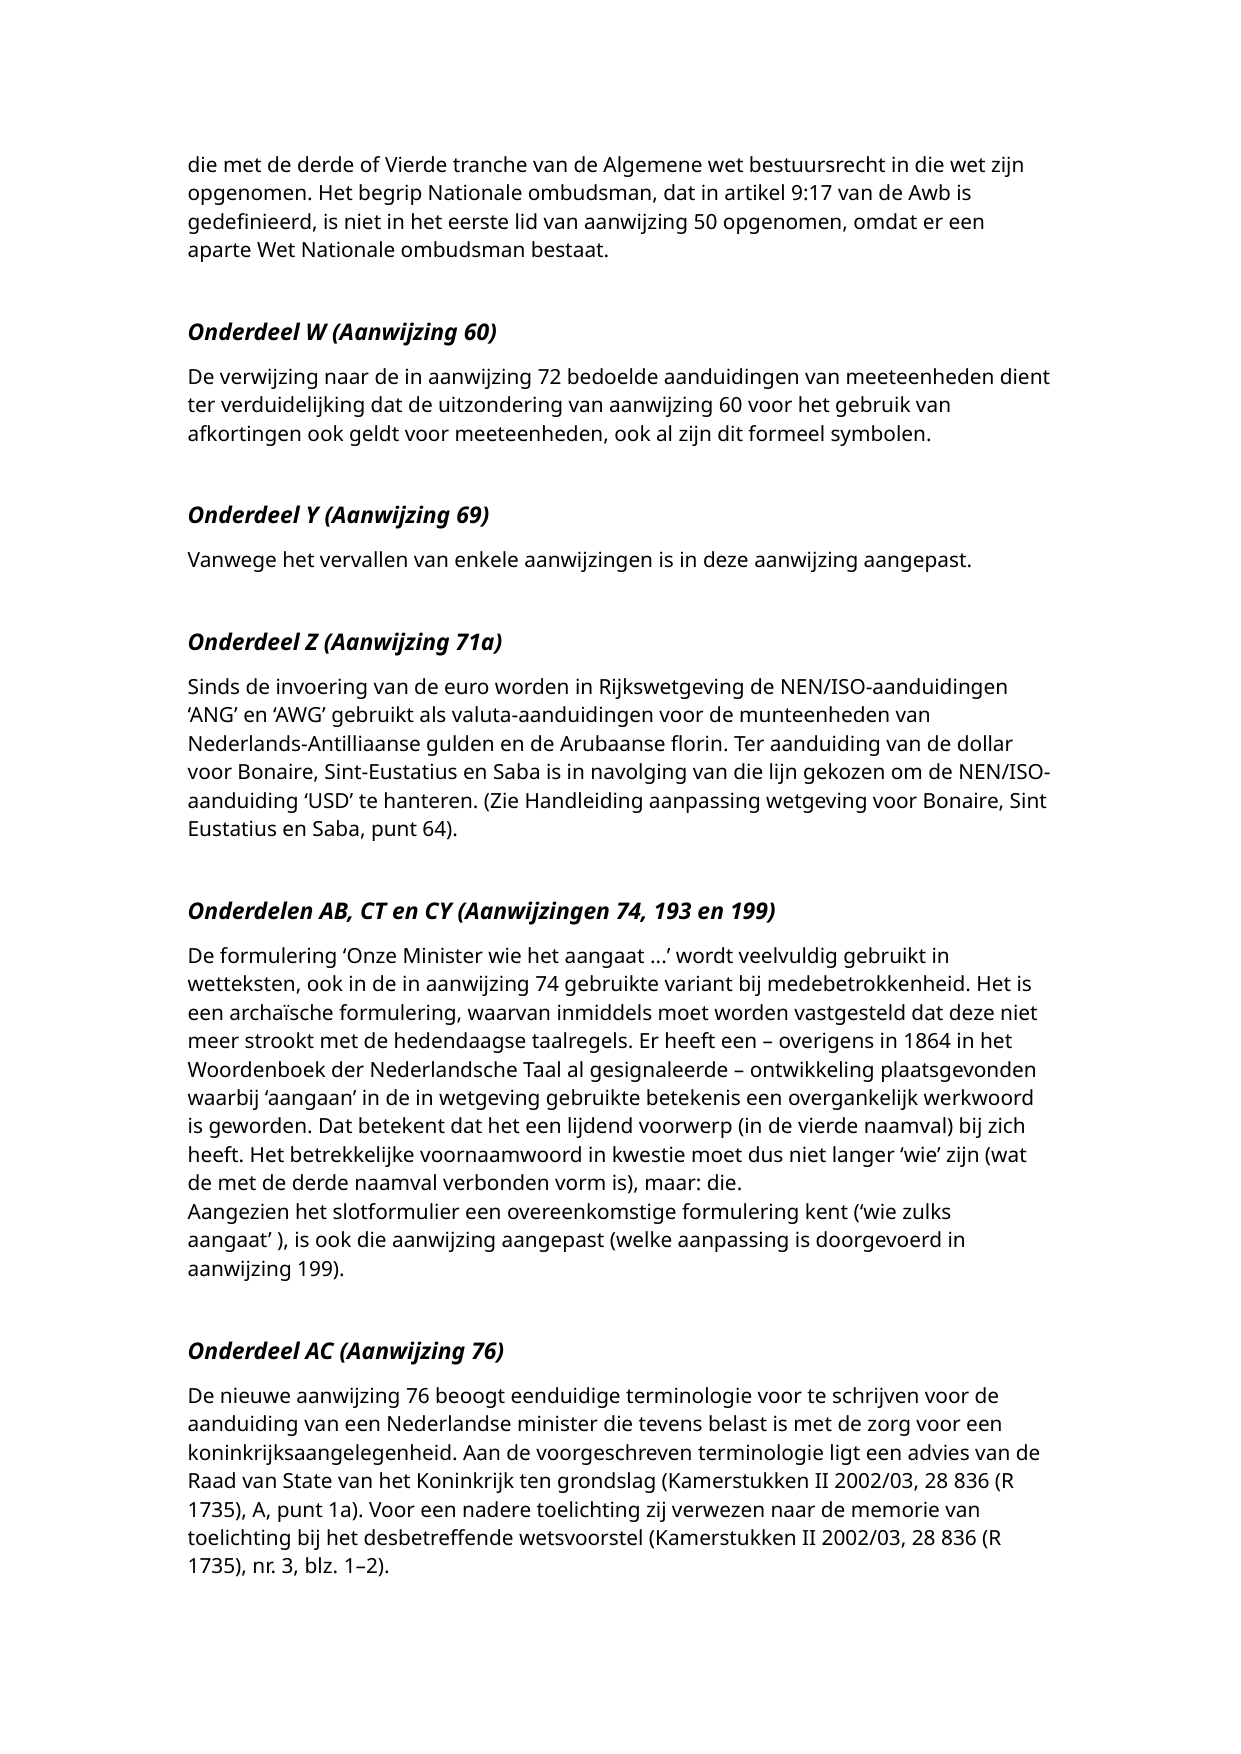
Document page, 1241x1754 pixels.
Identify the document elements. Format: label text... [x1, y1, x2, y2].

text De formulering ‘Onze Minister wie het aangaat ...’ wordt veelvuldig gebruikt in wetteksten, ook in de in aanwijzing 74 gebruikte variant bij medebetrokkenheid. Het is een archaïsche formulering, waarvan inmiddels moet worden vastgesteld dat deze niet meer strookt met de hedendaagse taalregels. Er heeft een – overigens in 1864 in het Woordenboek der Nederlandsche Taal al gesignaleerde – ontwikkeling plaatsgevonden waarbij ‘aangaan’ in de in wetgeving gebruikte betekenis een overgankelijk werkwoord is geworden. Dat betekent dat het een lijdend voorwerp (in de vierde naamval) bij zich heeft. Het betrekkelijke voornaamwoord in kwestie moet dus niet langer ‘wie’ zijn (wat de met de derde naamval verbonden vorm is), maar: die. [187, 941, 1053, 1197]
text De verwijzing naar de in aanwijzing 72 bedoelde aanduidingen van meeteenheden dient ter verduidelijking dat de uitzondering van aanwijzing 60 voor het gebruik van afkortingen ook geldt voor meeteenheden, ook al zijn dit formeel symbolen. [187, 362, 1053, 447]
subtitle Onderdelen AB, CT en CY (Aanwijzingen 74, 193 en 199) [187, 895, 1053, 926]
subtitle Onderdeel W (Aanwijzing 60) [187, 316, 1053, 347]
text Sinds de invoering van de euro worden in Rijkswetgeving de NEN/ISO-aanduidingen ‘ANG’ en ‘AWG’ gebruikt als valuta-aanduidingen voor de munteenheden van Nederlands-Antilliaanse gulden en de Arubaanse florin. Ter aanduiding van de dollar voor Bonaire, Sint-Eustatius en Saba is in navolging van die lijn gekozen om de NEN/ISO-aanduiding ‘USD’ te hanteren. (Zie Handleiding aanpassing wetgeving voor Bonaire, Sint Eustatius en Saba, punt 64). [187, 672, 1053, 843]
text Vanwege het vervallen van enkele aanwijzingen is in deze aanwijzing aangepast. [187, 546, 1053, 574]
text Aangezien het slotformulier een overeenkomstige formulering kent (‘wie zulks aangaat’ ), is ook die aanwijzing aangepast (welke aanpassing is doorgevoerd in aanwijzing 199). [187, 1197, 1053, 1282]
subtitle Onderdeel Z (Aanwijzing 71a) [187, 626, 1053, 657]
text die met de derde of Vierde tranche van de Algemene wet bestuursrecht in die wet zijn opgenomen. Het begrip Nationale ombudsman, dat in artikel 9:17 van de Awb is gedefinieerd, is niet in het eerste lid van aanwijzing 50 opgenomen, omdat er een aparte Wet Nationale ombudsman bestaat. [187, 150, 1053, 264]
text De nieuwe aanwijzing 76 beoogt eenduidige terminologie voor te schrijven voor de aanduiding van een Nederlandse minister die tevens belast is met de zorg voor een koninkrijksaangelegenheid. Aan de voorgeschreven terminologie ligt een advies van de Raad van State van het Koninkrijk ten grondslag (Kamerstukken II 2002/03, 28 836 (R 1735), A, punt 1a). Voor een nadere toelichting zij verwezen naar de memorie van toelichting bij het desbetreffende wetsvoorstel (Kamerstukken II 2002/03, 28 836 (R 1735), nr. 3, blz. 1–2). [187, 1381, 1053, 1580]
subtitle Onderdeel Y (Aanwijzing 69) [187, 499, 1053, 531]
subtitle Onderdeel AC (Aanwijzing 76) [187, 1335, 1053, 1366]
